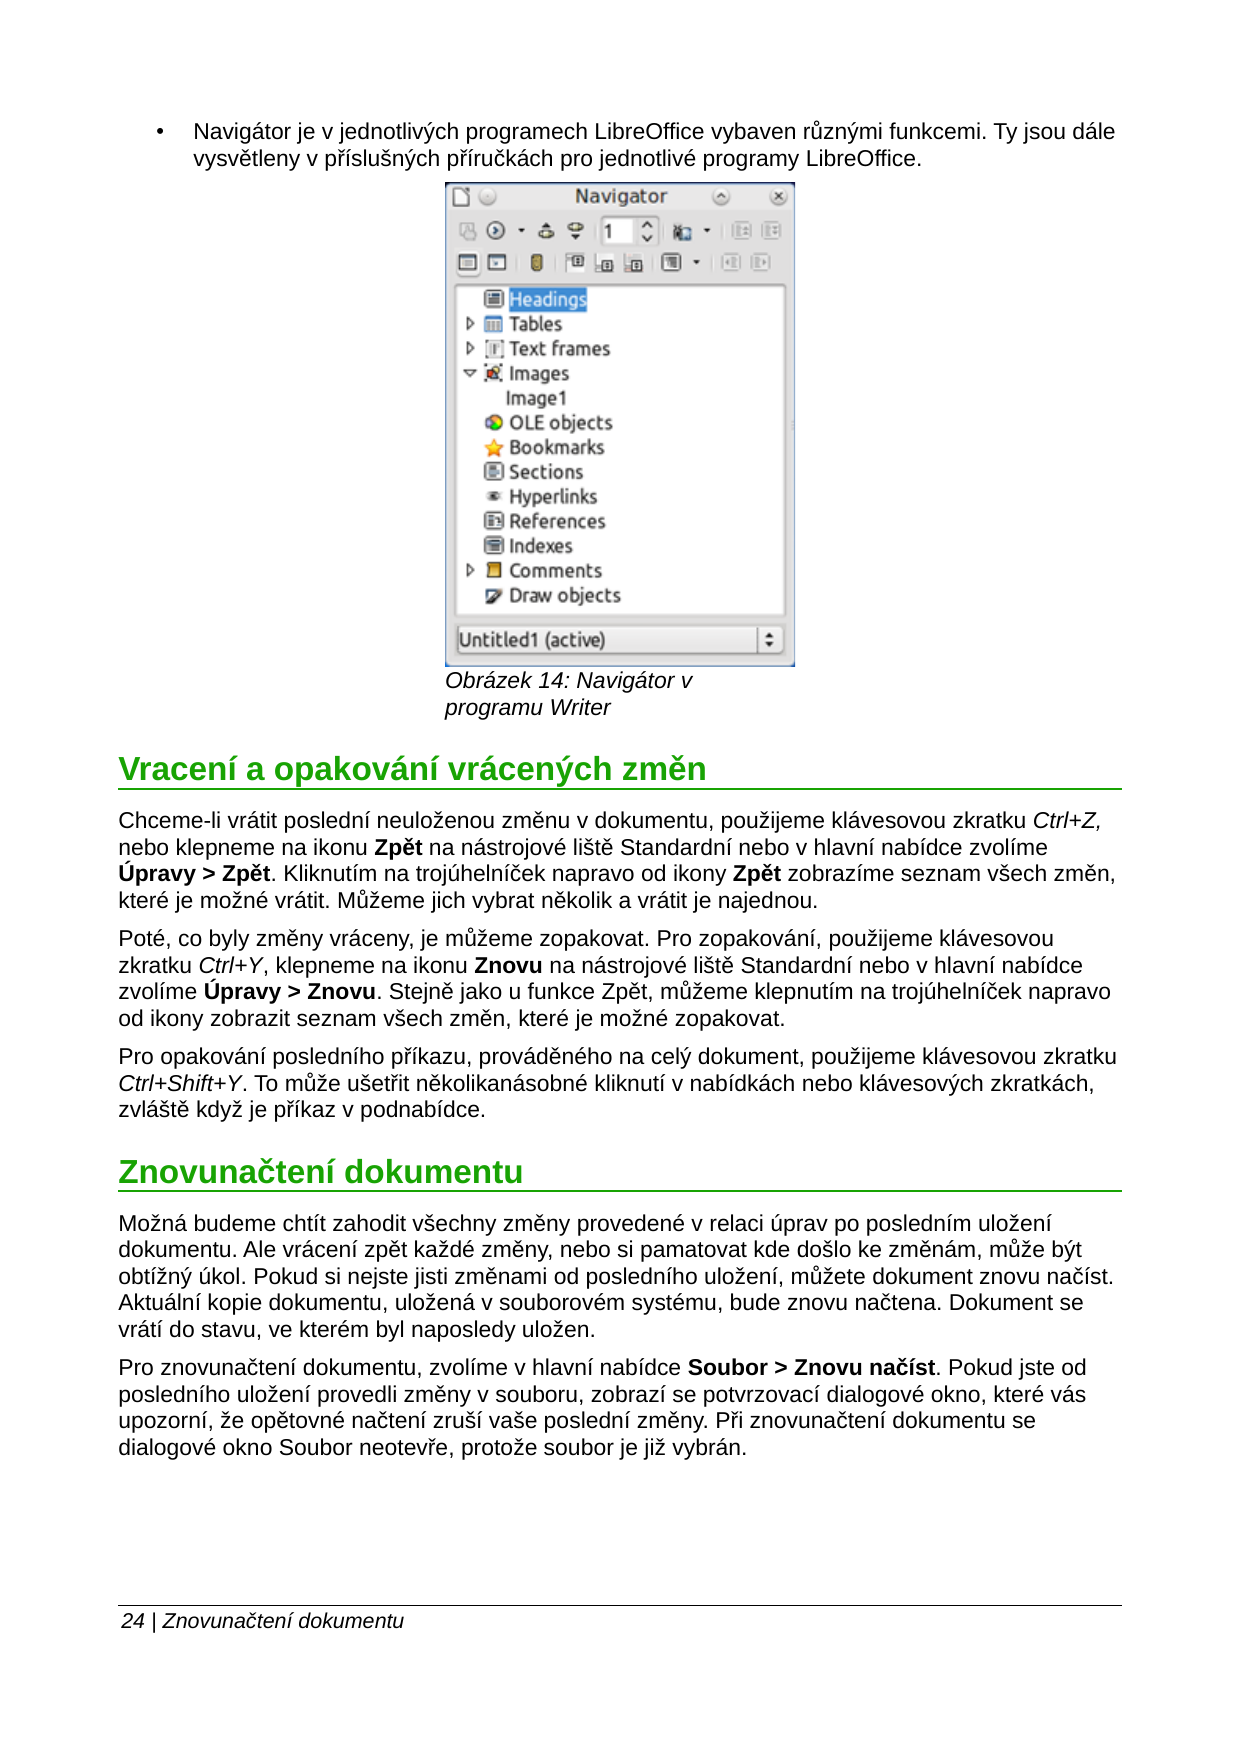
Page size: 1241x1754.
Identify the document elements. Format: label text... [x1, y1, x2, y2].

list Navigátor je v jednotlivých programech LibreOffice vybaven různými funkcemi. Ty jsou dále vysvětleny v příslušných příručkách pro jednotlivé programy LibreOffice. [156, 118, 1122, 171]
text Možná budeme chtít zahodit všechny změny provedené v relaci úprav po posledním uložení dokumentu. Ale vrácení zpět každé změny, nebo si pamatovat kde došlo ke změnám, může být obtížný úkol. Pokud si nejste jisti změnami od posledního uložení, můžete dokument znovu načíst. Aktuální kopie dokumentu, uložená v souborovém systému, bude znovu načtena. Dokument se vrátí do stavu, ve kterém byl naposledy uložen. [118, 1210, 1122, 1342]
text Obrázek 14: Navigátor v programu Writer [445, 667, 795, 720]
subtitle Vracení a opakování vrácených změn [118, 749, 1122, 788]
subtitle Znovunačtení dokumentu [118, 1152, 1122, 1190]
text Chceme-li vrátit poslední neuloženou změnu v dokumentu, použijeme klávesovou zkratku Ctrl+Z, nebo klepneme na ikonu Zpět na nástrojové liště Standardní nebo v hlavní nabídce zvolíme Úpravy > Zpět. Kliknutím na trojúhelníček napravo od ikony Zpět zobrazíme seznam všech změn, které je možné vrátit. Můžeme jich vybrat několik a vrátit je najednou. [118, 807, 1122, 913]
picture [445, 182, 796, 667]
text Pro opakování posledního příkazu, prováděného na celý dokument, použijeme klávesovou zkratku Ctrl+Shift+Y. To může ušetřit několikanásobné kliknutí v nabídkách nebo klávesových zkratkách, zvláště když je příkaz v podnabídce. [118, 1043, 1122, 1122]
text Poté, co byly změny vráceny, je můžeme zopakovat. Pro zopakování, použijeme klávesovou zkratku Ctrl+Y, klepneme na ikonu Znovu na nástrojové liště Standardní nebo v hlavní nabídce zvolíme Úpravy > Znovu. Stejně jako u funkce Zpět, můžeme klepnutím na trojúhelníček napravo od ikony zobrazit seznam všech změn, které je možné zopakovat. [118, 925, 1122, 1031]
text Pro znovunačtení dokumentu, zvolíme v hlavní nabídce Soubor > Znovu načíst. Pokud jste od posledního uložení provedli změny v souboru, zobrazí se potvrzovací dialogové okno, které vás upozorní, že opětovné načtení zruší vaše poslední změny. Při znovunačtení dokumentu se dialogové okno Soubor neotevře, protože soubor je již vybrán. [118, 1354, 1122, 1460]
